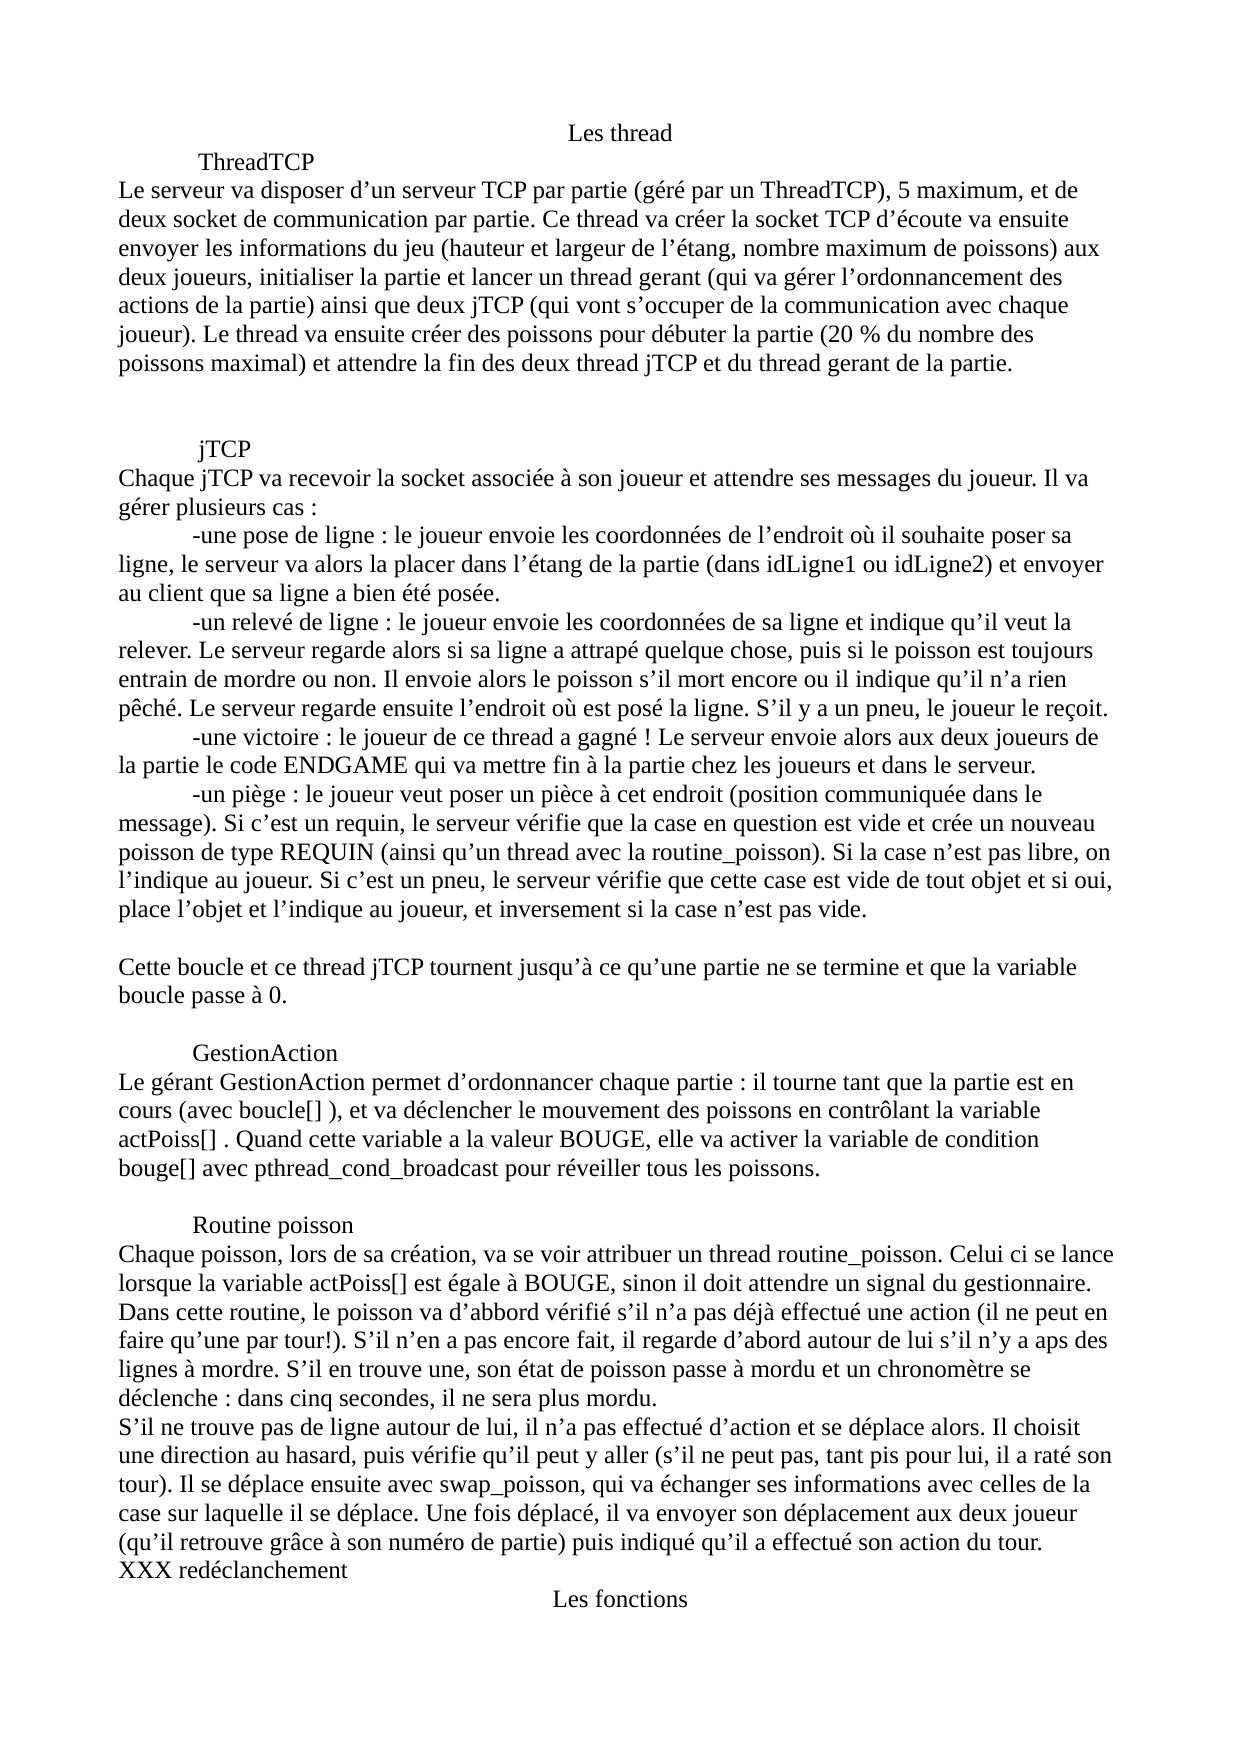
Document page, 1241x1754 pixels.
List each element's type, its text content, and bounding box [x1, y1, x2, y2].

text Chaque jTCP va recevoir la socket associée à son joueur et attendre ses messages du joueur. Il va gérer plusieurs cas : [118, 463, 1122, 521]
text jTCP [118, 434, 1122, 463]
text ThreadTCP [118, 147, 1122, 176]
text XXX redéclanchement [118, 1556, 1122, 1584]
text GestionAction [118, 1038, 1122, 1067]
text Les fonctions [118, 1584, 1122, 1613]
text Chaque poisson, lors de sa création, va se voir attribuer un thread routine_poisson. Celui ci se lance lorsque la variable actPoiss[] est égale à BOUGE, sinon il doit attendre un signal du gestionnaire. Dans cette routine, le poisson va d’abbord vérifié s’il n’a pas déjà effectué une action (il ne peut en faire qu’une par tour!). S’il n’en a pas encore fait, il regarde d’abord autour de lui s’il n’y a aps des lignes à mordre. S’il en trouve une, son état de poisson passe à mordu et un chronomètre se déclenche : dans cinq secondes, il ne sera plus mordu. [118, 1239, 1122, 1412]
text -une victoire : le joueur de ce thread a gagné ! Le serveur envoie alors aux deux joueurs de la partie le code ENDGAME qui va mettre fin à la partie chez les joueurs et dans le serveur. [118, 722, 1122, 779]
text -une pose de ligne : le joueur envoie les coordonnées de l’endroit où il souhaite poser sa ligne, le serveur va alors la placer dans l’étang de la partie (dans idLigne1 ou idLigne2) et envoyer au client que sa ligne a bien été posée. [118, 521, 1122, 607]
text Cette boucle et ce thread jTCP tournent jusqu’à ce qu’une partie ne se termine et que la variable boucle passe à 0. [118, 952, 1122, 1009]
text -un piège : le joueur veut poser un pièce à cet endroit (position communiquée dans le message). Si c’est un requin, le serveur vérifie que la case en question est vide et crée un nouveau poisson de type REQUIN (ainsi qu’un thread avec la routine_poisson). Si la case n’est pas libre, on l’indique au joueur. Si c’est un pneu, le serveur vérifie que cette case est vide de tout objet et si oui, place l’objet et l’indique au joueur, et inversement si la case n’est pas vide. [118, 779, 1122, 923]
text Le serveur va disposer d’un serveur TCP par partie (géré par un ThreadTCP), 5 maximum, et de deux socket de communication par partie. Ce thread va créer la socket TCP d’écoute va ensuite envoyer les informations du jeu (hauteur et largeur de l’étang, nombre maximum de poissons) aux deux joueurs, initialiser la partie et lancer un thread gerant (qui va gérer l’ordonnancement des actions de la partie) ainsi que deux jTCP (qui vont s’occuper de la communication avec chaque joueur). Le thread va ensuite créer des poissons pour débuter la partie (20 % du nombre des poissons maximal) et attendre la fin des deux thread jTCP et du thread gerant de la partie. [118, 176, 1122, 377]
text S’il ne trouve pas de ligne autour de lui, il n’a pas effectué d’action et se déplace alors. Il choisit une direction au hasard, puis vérifie qu’il peut y aller (s’il ne peut pas, tant pis pour lui, il a raté son tour). Il se déplace ensuite avec swap_poisson, qui va échanger ses informations avec celles de la case sur laquelle il se déplace. Une fois déplacé, il va envoyer son déplacement aux deux joueur (qu’il retrouve grâce à son numéro de partie) puis indiqué qu’il a effectué son action du tour. [118, 1412, 1122, 1556]
text -un relevé de ligne : le joueur envoie les coordonnées de sa ligne et indique qu’il veut la relever. Le serveur regarde alors si sa ligne a attrapé quelque chose, puis si le poisson est toujours entrain de mordre ou non. Il envoie alors le poisson s’il mort encore ou il indique qu’il n’a rien pêché. Le serveur regarde ensuite l’endroit où est posé la ligne. S’il y a un pneu, le joueur le reçoit. [118, 607, 1122, 722]
text Routine poisson [118, 1211, 1122, 1239]
text Le gérant GestionAction permet d’ordonnancer chaque partie : il tourne tant que la partie est en cours (avec boucle[] ), et va déclencher le mouvement des poissons en contrôlant la variable actPoiss[] . Quand cette variable a la valeur BOUGE, elle va activer la variable de condition bouge[] avec pthread_cond_broadcast pour réveiller tous les poissons. [118, 1067, 1122, 1182]
text Les thread [118, 118, 1122, 147]
